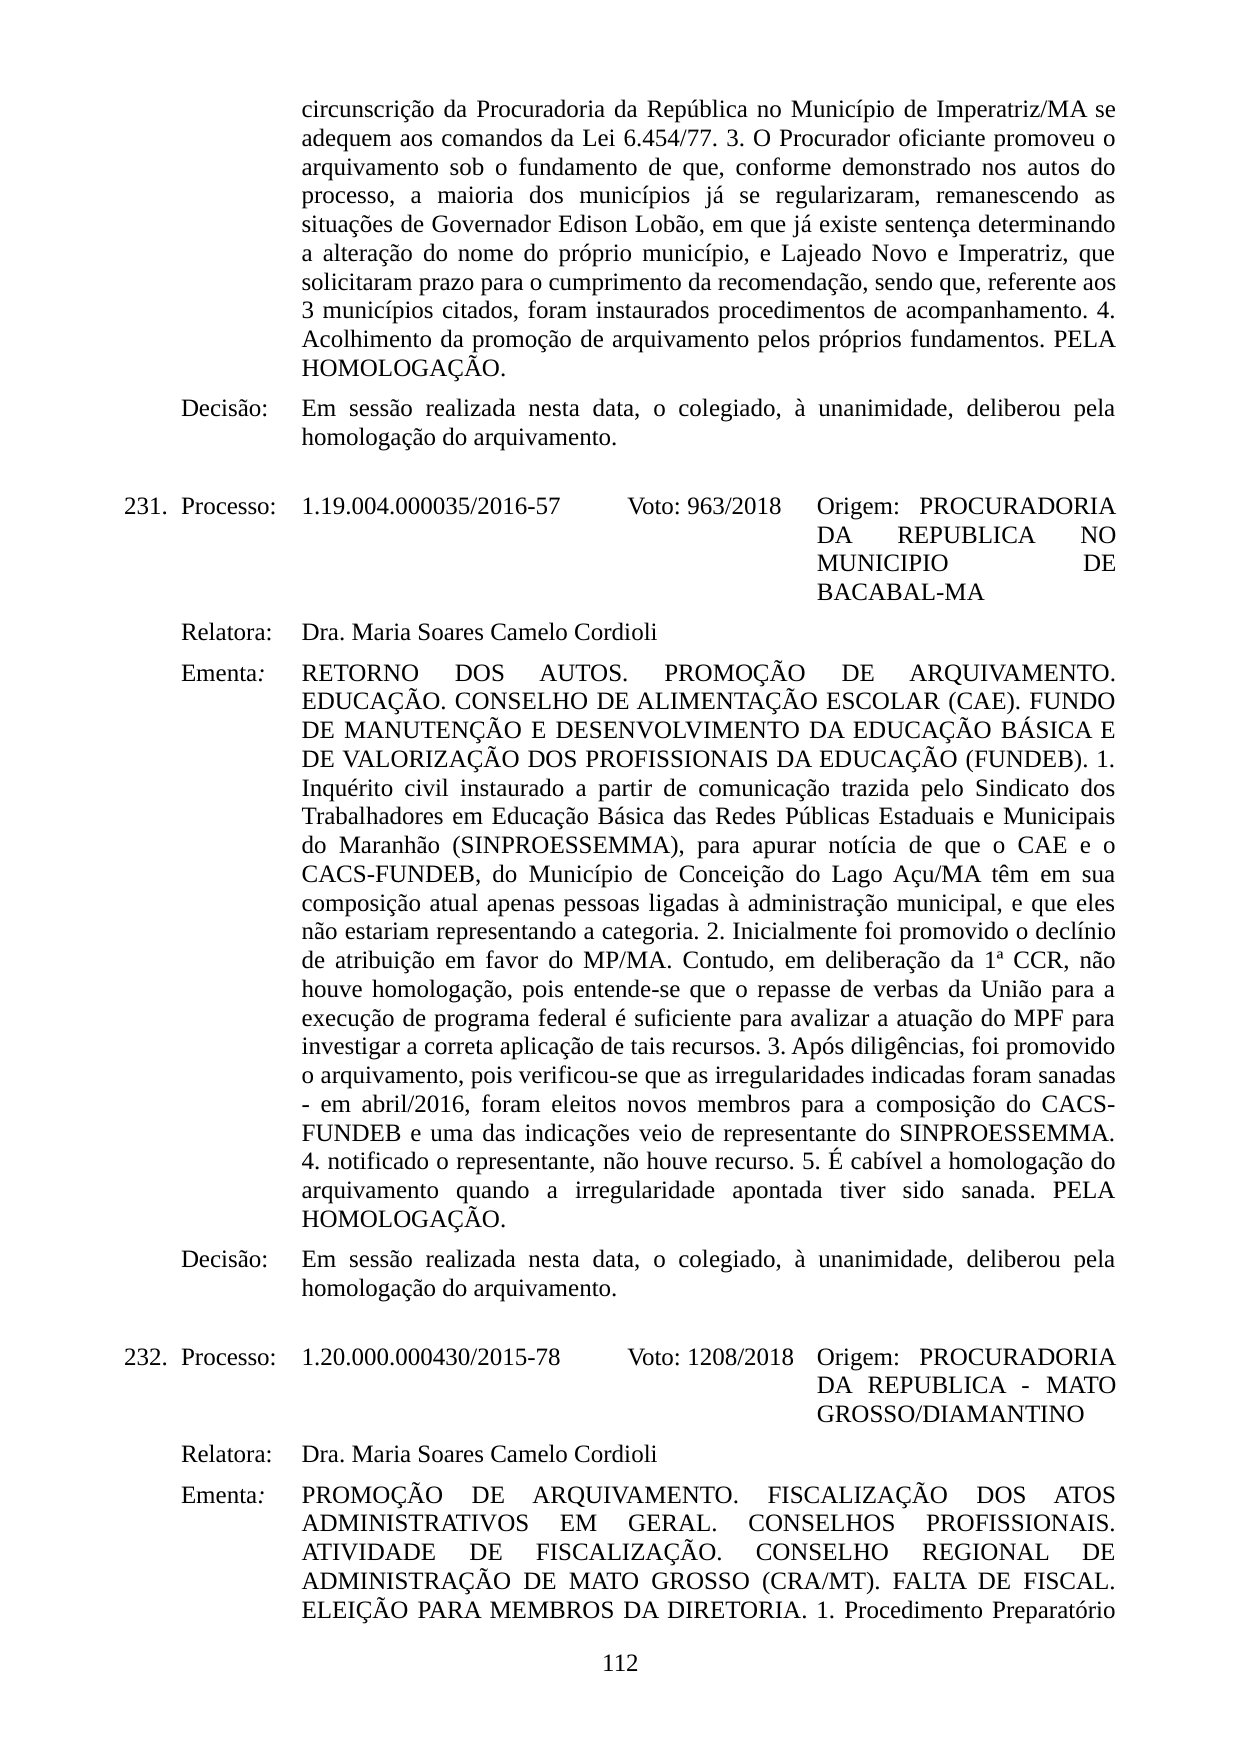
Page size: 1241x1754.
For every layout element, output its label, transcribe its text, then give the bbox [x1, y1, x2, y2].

table_cell Dra. Maria Soares Camelo Cordioli [296, 1434, 1122, 1474]
table_cell Decisão: [175, 388, 296, 456]
table_header 1.20.000.000430/2015-78 [296, 1336, 621, 1434]
table_header Voto: 963/2018 [621, 485, 811, 612]
table_cell [118, 612, 175, 652]
table_header Voto: 1208/2018 [621, 1336, 811, 1434]
table_cell [118, 1434, 175, 1474]
table_cell Relatora: [175, 612, 296, 652]
table_cell [118, 89, 175, 387]
table_header Processo: [175, 485, 296, 612]
table_header Processo: [175, 1336, 296, 1434]
table_cell [118, 388, 175, 456]
table_cell circunscrição da Procuradoria da República no Município de Imperatriz/MA se adequem aos comandos da Lei 6.454/77. 3. O Procurador oficiante promoveu o arquivamento sob o fundamento de que, conforme demonstrado nos autos do processo, a maioria dos municípios já se regularizaram, remanescendo as situações de Governador Edison Lobão, em que já existe sentença determinando a alteração do nome do próprio município, e Lajeado Novo e Imperatriz, que solicitaram prazo para o cumprimento da recomendação, sendo que, referente aos 3 municípios citados, foram instaurados procedimentos de acompanhamento. 4. Acolhimento da promoção de arquivamento pelos próprios fundamentos. PELA HOMOLOGAÇÃO. [296, 89, 1122, 387]
table_cell PROMOÇÃO DE ARQUIVAMENTO. FISCALIZAÇÃO DOS ATOS ADMINISTRATIVOS EM GERAL. CONSELHOS PROFISSIONAIS. ATIVIDADE DE FISCALIZAÇÃO. CONSELHO REGIONAL DE ADMINISTRAÇÃO DE MATO GROSSO (CRA/MT). FALTA DE FISCAL. ELEIÇÃO PARA MEMBROS DA DIRETORIA. 1. Procedimento Preparatório [296, 1474, 1122, 1629]
table_header 231. [118, 485, 175, 612]
table_cell Ementa: [175, 652, 296, 1238]
table_header 232. [118, 1336, 175, 1434]
table_cell [118, 1474, 175, 1629]
table_cell Em sessão realizada nesta data, o colegiado, à unanimidade, deliberou pela homologação do arquivamento. [296, 1238, 1122, 1307]
table_cell Dra. Maria Soares Camelo Cordioli [296, 612, 1122, 652]
table_cell Decisão: [175, 1238, 296, 1307]
table_cell RETORNO DOS AUTOS. PROMOÇÃO DE ARQUIVAMENTO. EDUCAÇÃO. CONSELHO DE ALIMENTAÇÃO ESCOLAR (CAE). FUNDO DE MANUTENÇÃO E DESENVOLVIMENTO DA EDUCAÇÃO BÁSICA E DE VALORIZAÇÃO DOS PROFISSIONAIS DA EDUCAÇÃO (FUNDEB). 1. Inquérito civil instaurado a partir de comunicação trazida pelo Sindicato dos Trabalhadores em Educação Básica das Redes Públicas Estaduais e Municipais do Maranhão (SINPROESSEMMA), para apurar notícia de que o CAE e o CACS-FUNDEB, do Município de Conceição do Lago Açu/MA têm em sua composição atual apenas pessoas ligadas à administração municipal, e que eles não estariam representando a categoria. 2. Inicialmente foi promovido o declínio de atribuição em favor do MP/MA. Contudo, em deliberação da 1ª CCR, não houve homologação, pois entende-se que o repasse de verbas da União para a execução de programa federal é suficiente para avalizar a atuação do MPF para investigar a correta aplicação de tais recursos. 3. Após diligências, foi promovido o arquivamento, pois verificou-se que as irregularidades indicadas foram sanadas - em abril/2016, foram eleitos novos membros para a composição do CACS-FUNDEB e uma das indicações veio de representante do SINPROESSEMMA. 4. notificado o representante, não houve recurso. 5. É cabível a homologação do arquivamento quando a irregularidade apontada tiver sido sanada. PELA HOMOLOGAÇÃO. [296, 652, 1122, 1238]
table_cell Relatora: [175, 1434, 296, 1474]
table_cell [118, 1238, 175, 1307]
table_cell [118, 652, 175, 1238]
table_header 1.19.004.000035/2016-57 [296, 485, 621, 612]
table_header Origem: PROCURADORIA DA REPUBLICA NO MUNICIPIO DE BACABAL-MA [811, 485, 1122, 612]
table_cell Ementa: [175, 1474, 296, 1629]
table_header Origem: PROCURADORIA DA REPUBLICA - MATO GROSSO/DIAMANTINO [811, 1336, 1122, 1434]
table_cell Em sessão realizada nesta data, o colegiado, à unanimidade, deliberou pela homologação do arquivamento. [296, 388, 1122, 456]
table_cell [175, 89, 296, 387]
